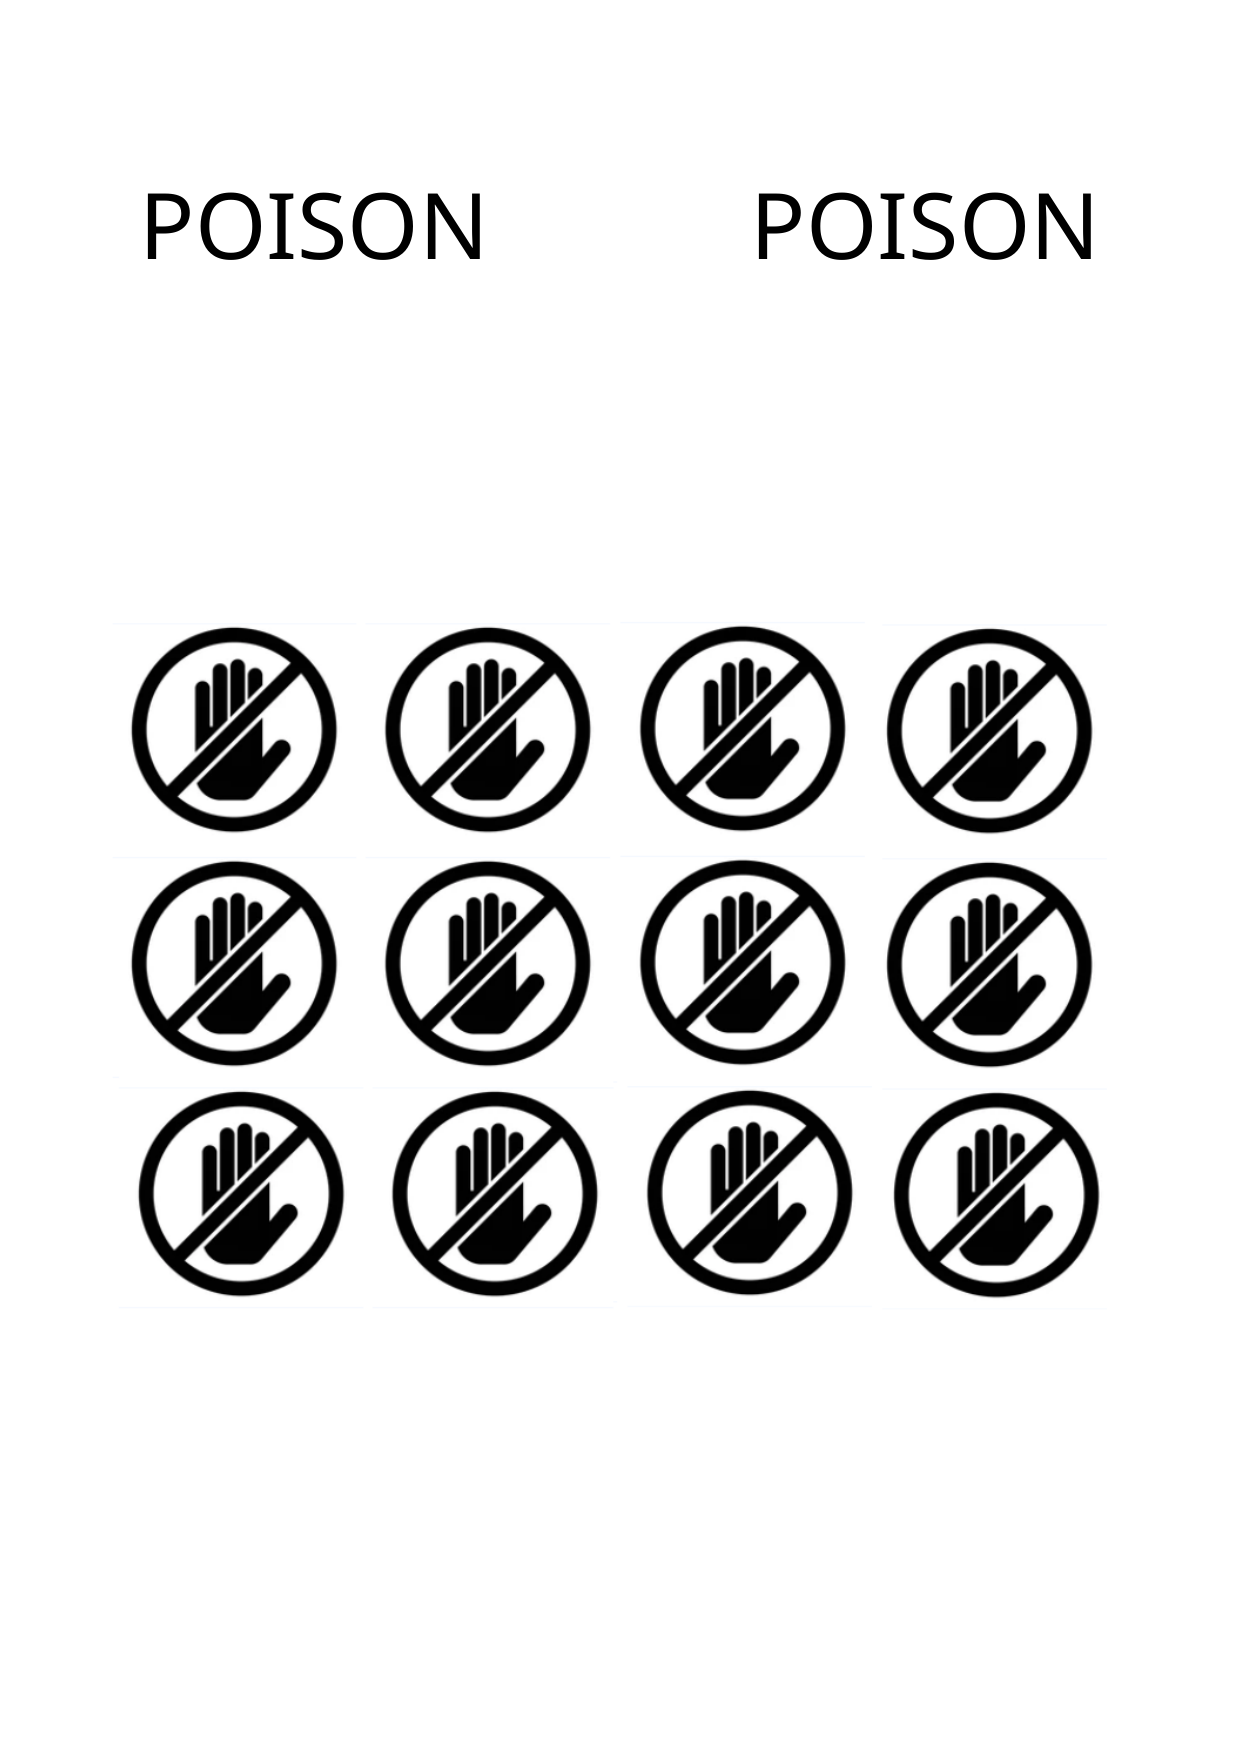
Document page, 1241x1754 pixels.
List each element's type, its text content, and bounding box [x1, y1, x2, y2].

picture [112, 608, 1128, 1313]
text POISON POISON [112, 161, 1128, 286]
